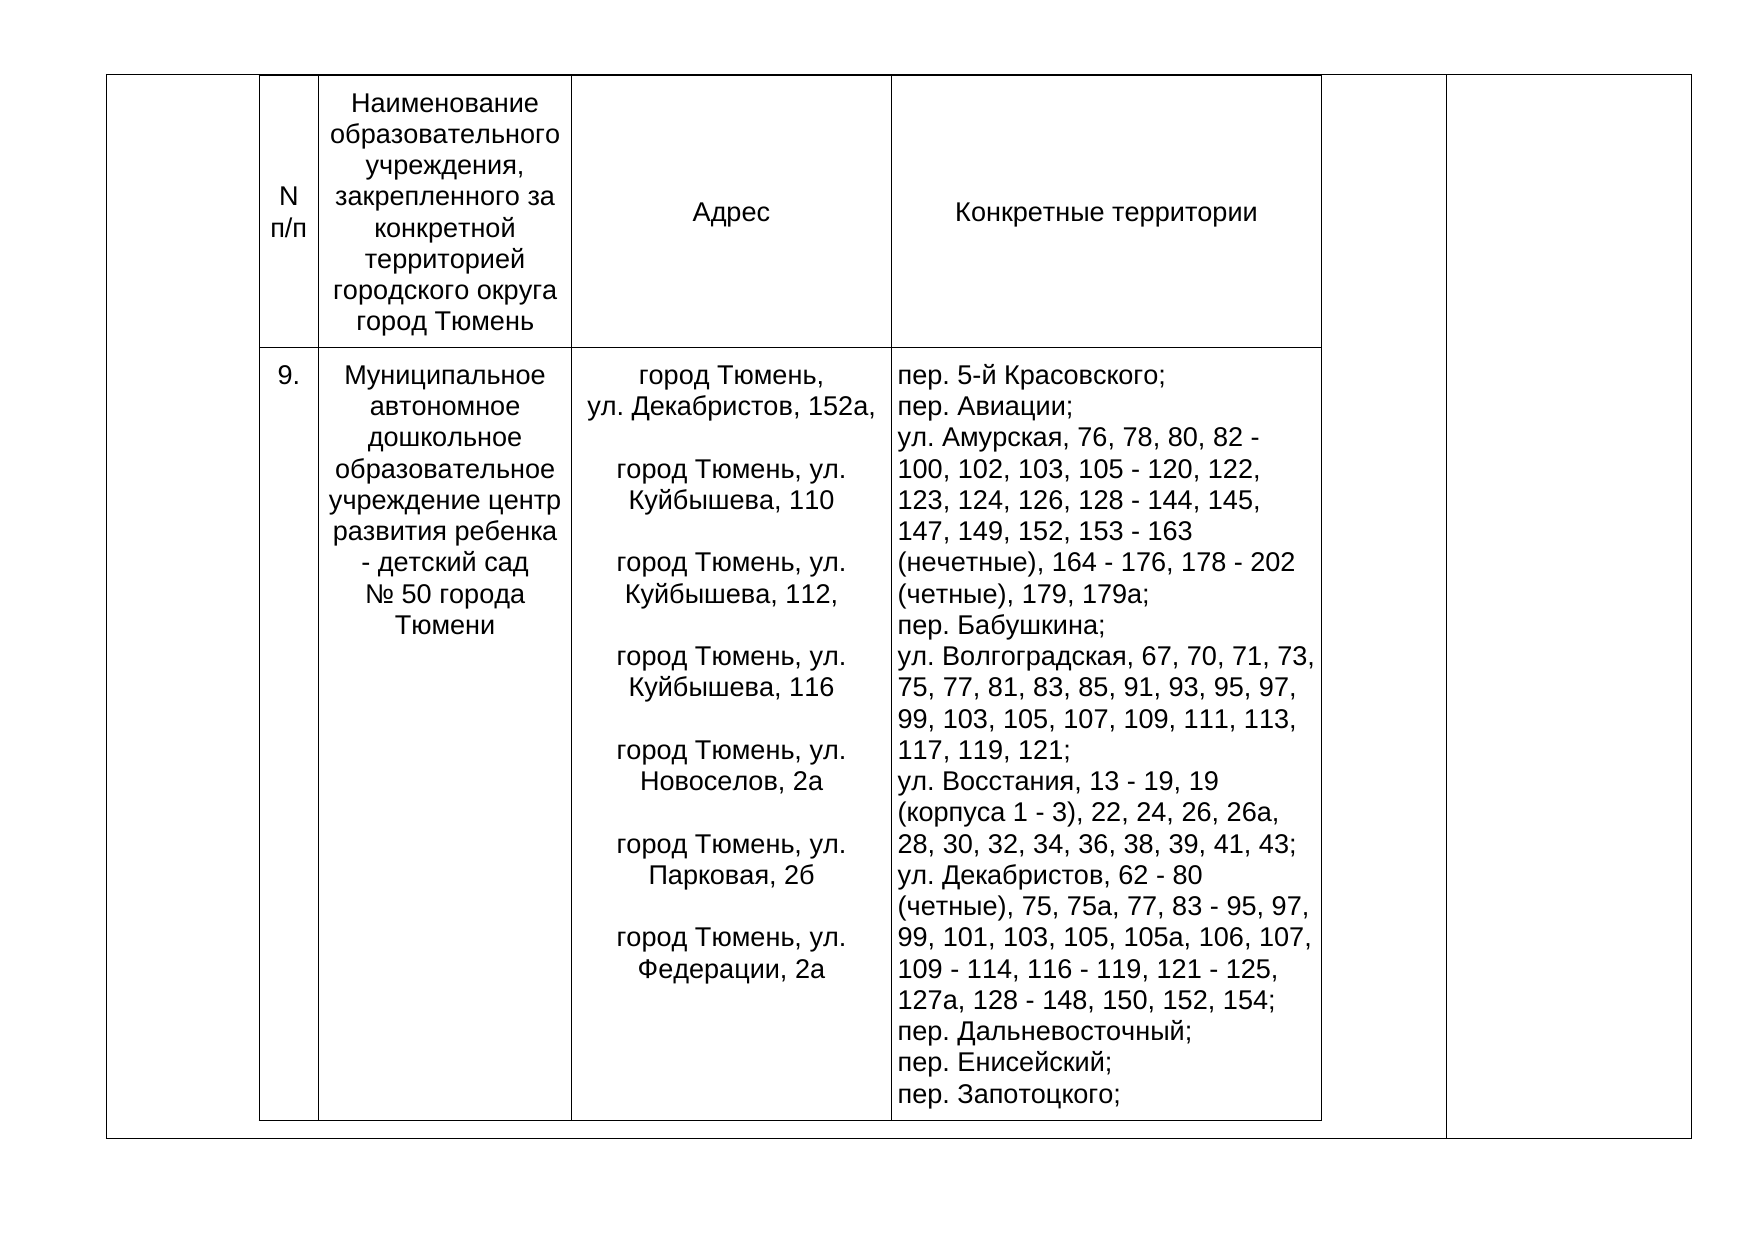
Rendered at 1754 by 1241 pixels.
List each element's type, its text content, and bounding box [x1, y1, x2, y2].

table_header [1447, 75, 1691, 1137]
table_cell город Тюмень, ул. Декабристов, 152а, город Тюмень, ул. Куйбышева, 110 город Тюмень, ул. Куйбышева, 112, город Тюмень, ул. Куйбышева, 116 город Тюмень, ул. Новоселов, 2а город Тюмень, ул. Парковая, 2б город Тюмень, ул. Федерации, 2а [572, 348, 891, 1119]
table_header [107, 75, 1446, 1137]
table_cell Муниципальное автономное дошкольное образовательное учреждение центр развития ребенка - детский сад № 50 города Тюмени [319, 348, 571, 1119]
table_header Адрес [572, 76, 891, 347]
table_cell пер. 5-й Красовского; пер. Авиации; ул. Амурская, 76, 78, 80, 82 - 100, 102, 103, 105 - 120, 122, 123, 124, 126, 128 - 144, 145, 147, 149, 152, 153 - 163 (нечетные), 164 - 176, 178 - 202 (четные), 179, 179а; пер. Бабушкина; ул. Волгоградская, 67, 70, 71, 73, 75, 77, 81, 83, 85, 91, 93, 95, 97, 99, 103, 105, 107, 109, 111, 113, 117, 119, 121; ул. Восстания, 13 - 19, 19 (корпуса 1 - 3), 22, 24, 26, 26а, 28, 30, 32, 34, 36, 38, 39, 41, 43; ул. Декабристов, 62 - 80 (четные), 75, 75а, 77, 83 - 95, 97, 99, 101, 103, 105, 105а, 106, 107, 109 - 114, 116 - 119, 121 - 125, 127а, 128 - 148, 150, 152, 154; пер. Дальневосточный; пер. Енисейский; пер. Запотоцкого; [892, 348, 1321, 1119]
table_header Конкретные территории [892, 76, 1321, 347]
table_header Наименование образовательного учреждения, закрепленного за конкретной территорией городского округа город Тюмень [319, 76, 571, 347]
table_header N п/п [260, 76, 318, 347]
table_cell 9. [260, 348, 318, 1119]
